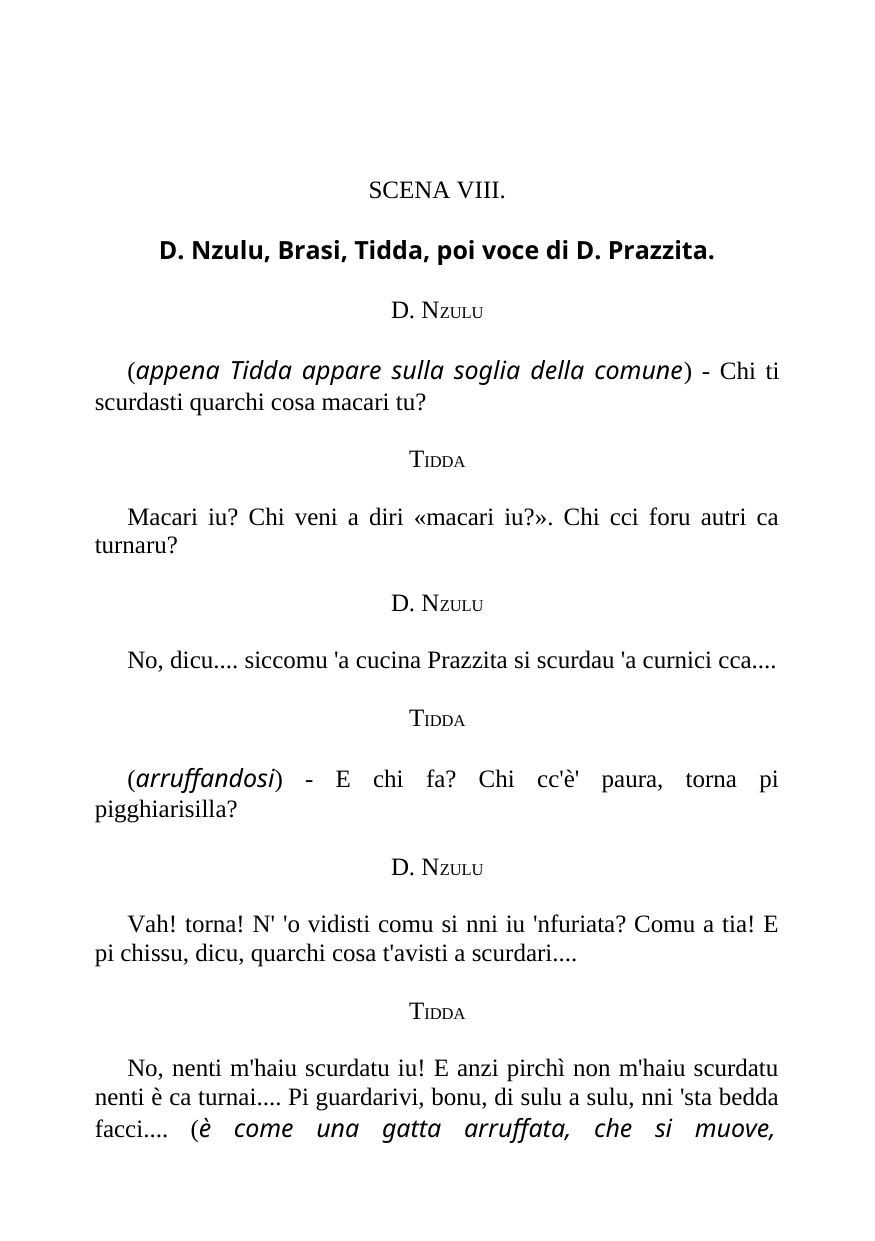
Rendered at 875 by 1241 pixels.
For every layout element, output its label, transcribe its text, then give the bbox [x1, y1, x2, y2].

text (appena Tidda appare sulla soglia della comune) - Chi ti scurdasti quarchi cosa macari tu? [94, 353, 779, 415]
text SCENA VIII. [94, 175, 779, 203]
text Tidda [94, 444, 779, 473]
text No, nenti m'haiu scurdatu iu! E anzi pirchì non m'haiu scurdatu nenti è ca turnai.... Pi guardarivi, bonu, di sulu a sulu, nni 'sta bedda facci.... (è come una gatta arruffata, che si muove, [94, 1053, 779, 1145]
text (arruffandosi) - E chi fa? Chi cc'è' paura, torna pi pigghiarisilla? [94, 760, 779, 823]
text D. Nzulu, Brasi, Tidda, poi voce di D. Prazzita. [94, 232, 779, 266]
text Vah! torna! N' 'o vidisti comu si nni iu 'nfuriata? Comu a tia! E pi chissu, dicu, quarchi cosa t'avisti a scurdari.... [94, 909, 779, 967]
text D. Nzulu [94, 588, 779, 617]
text No, dicu.... siccomu 'a cucina Prazzita si scurdau 'a curnici cca.... [94, 645, 779, 674]
text Macari iu? Chi veni a diri «macari iu?». Chi cci foru autri ca turnaru? [94, 502, 779, 559]
text Tidda [94, 996, 779, 1024]
text Tidda [94, 703, 779, 732]
text D. Nzulu [94, 295, 779, 324]
text D. Nzulu [94, 852, 779, 881]
